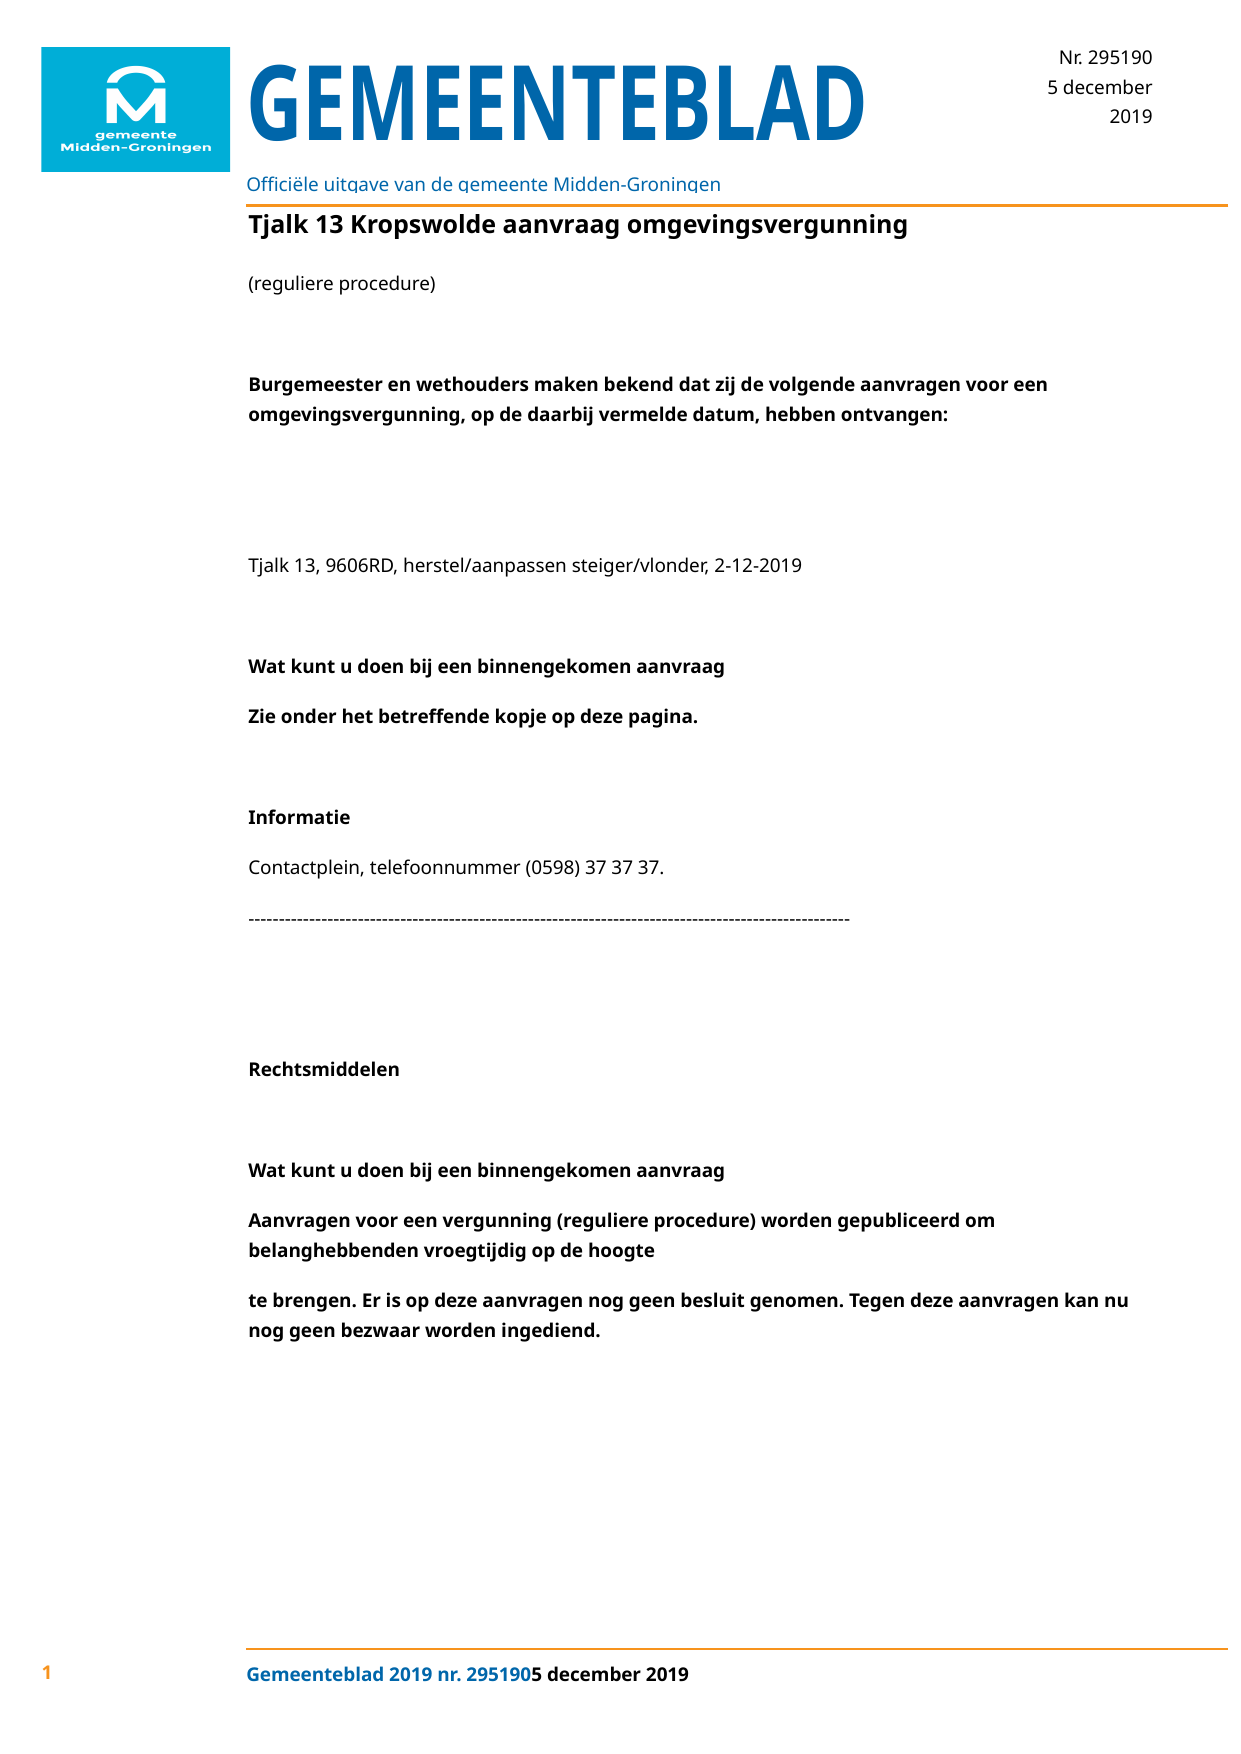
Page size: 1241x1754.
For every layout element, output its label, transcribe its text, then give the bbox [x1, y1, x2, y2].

text --------------------------------------------------------------------------------------------------- [248, 905, 1152, 931]
picture [184, 146, 190, 153]
text te brengen. Er is op deze aanvragen nog geen besluit genomen. Tegen deze aanvragen kan nu nog geen bezwaar worden ingediend. [248, 1287, 1152, 1343]
text Tjalk 13 Kropswolde aanvraag omgevingsvergunning [248, 207, 1152, 241]
text Contactplein, telefoonnummer (0598) 37 37 37. [248, 854, 1152, 880]
text Burgemeester en wethouders maken bekend dat zij de volgende aanvragen voor een omgevingsvergunning, op de daarbij vermelde datum, hebben ontvangen: [248, 371, 1152, 426]
text Wat kunt u doen bij een binnengekomen aanvraag [248, 1157, 1152, 1183]
text Zie onder het betreffende kopje op deze pagina. [248, 703, 1152, 729]
picture [107, 89, 165, 122]
text Rechtsmiddelen [248, 1056, 1152, 1082]
picture [108, 66, 164, 82]
text Tjalk 13, 9606RD, herstel/aanpassen steiger/vlonder, 2-12-2019 [248, 552, 1152, 578]
text Wat kunt u doen bij een binnengekomen aanvraag [248, 653, 1152, 678]
text (reguliere procedure) [248, 270, 1152, 296]
text Aanvragen voor een vergunning (reguliere procedure) worden gepubliceerd om belanghebbenden vroegtijdig op de hoogte [248, 1207, 1152, 1263]
text Informatie [248, 804, 1152, 830]
